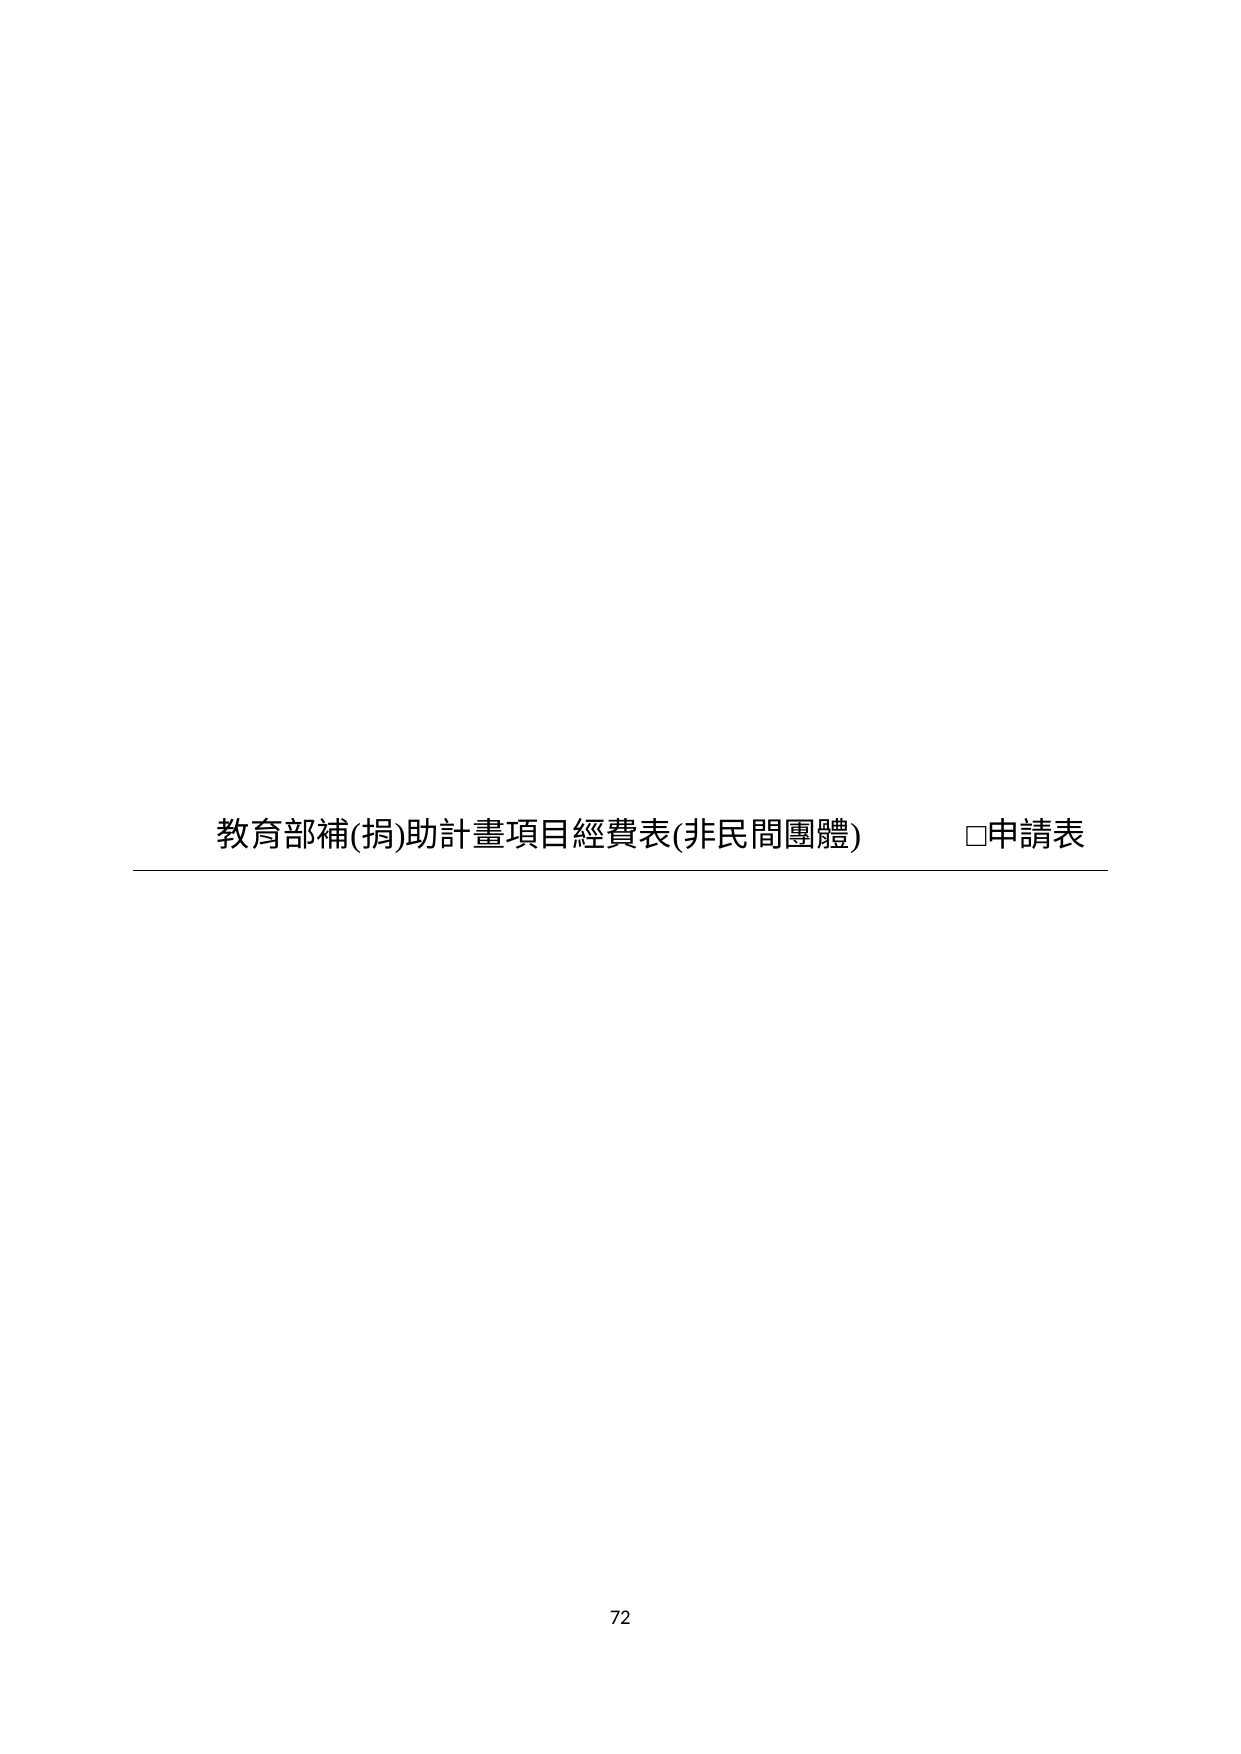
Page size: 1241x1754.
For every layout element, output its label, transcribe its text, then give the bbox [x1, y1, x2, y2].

table_header 教育部補(捐)助計畫項目經費表(非民間團體) [133, 808, 944, 870]
table_header □申請表 [945, 808, 1107, 870]
